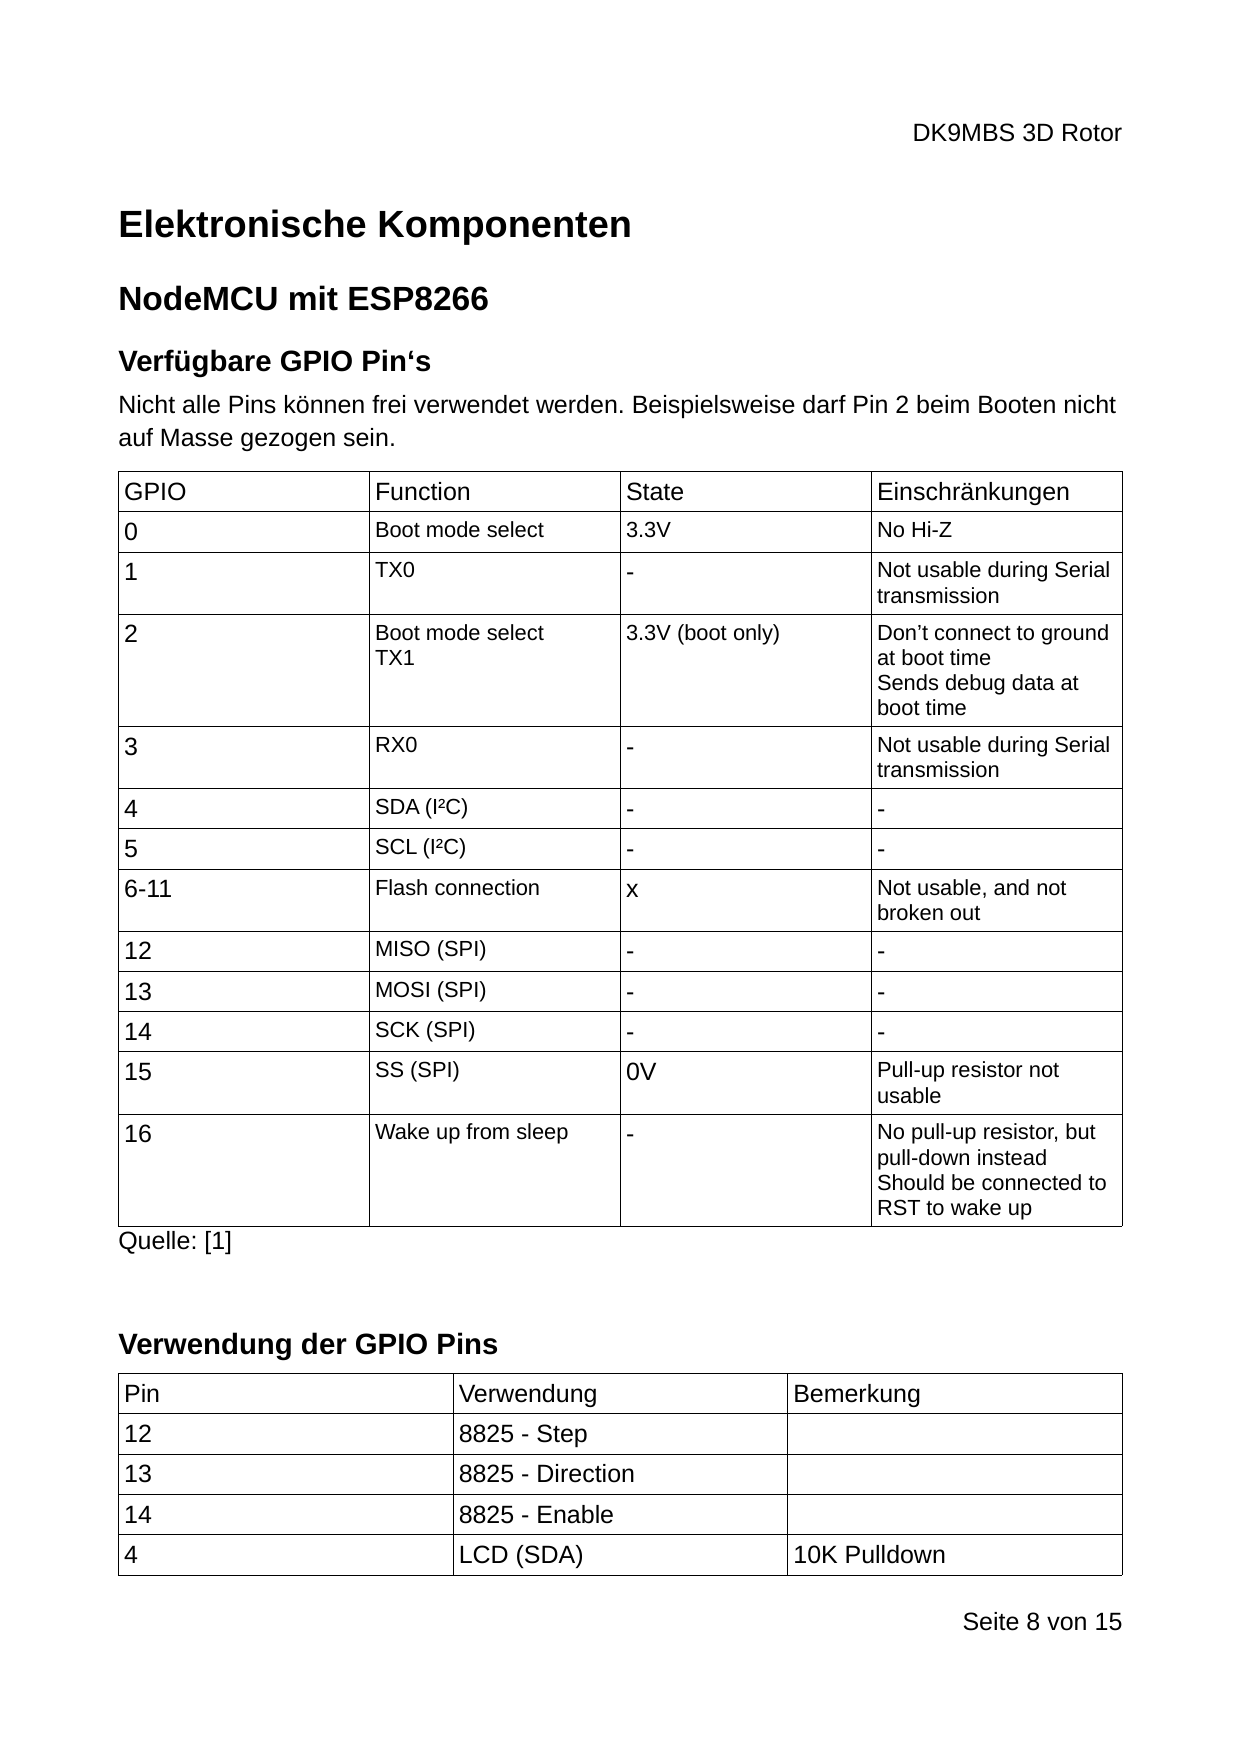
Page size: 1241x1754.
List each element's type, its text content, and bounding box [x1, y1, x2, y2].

table_cell Not usable during Serial transmission [872, 727, 1122, 788]
table_cell No pull-up resistor, but pull-down instead Should be connected to RST to wake up [872, 1115, 1122, 1226]
table_header Einschränkungen [872, 472, 1122, 511]
table_cell [788, 1455, 1122, 1494]
table_cell - [621, 932, 871, 971]
table_cell Not usable during Serial transmission [872, 553, 1122, 613]
table_cell 15 [119, 1052, 369, 1113]
table_cell [788, 1495, 1122, 1534]
table_cell Not usable, and not broken out [872, 870, 1122, 931]
table_cell - [872, 789, 1122, 828]
table_cell Boot mode select [370, 512, 620, 552]
table_cell 12 [119, 932, 369, 971]
table_cell Pull-up resistor not usable [872, 1052, 1122, 1113]
table_cell 0 [119, 512, 369, 552]
table_cell - [621, 727, 871, 788]
table_cell 8825 - Direction [454, 1455, 787, 1494]
table_cell 10K Pulldown [788, 1535, 1122, 1574]
table_cell SDA (I²C) [370, 789, 620, 828]
table_cell - [621, 1115, 871, 1226]
table_cell 8825 - Enable [454, 1495, 787, 1534]
text Quelle: [1] [118, 1227, 1122, 1255]
table_cell - [872, 932, 1122, 971]
subtitle Verfügbare GPIO Pin‘s [118, 344, 1122, 378]
table_cell 3 [119, 727, 369, 788]
subtitle Elektronische Komponenten [118, 201, 1122, 245]
table_cell - [872, 1012, 1122, 1051]
table_cell Boot mode select TX1 [370, 615, 620, 726]
table_cell - [872, 972, 1122, 1011]
table_cell 8825 - Step [454, 1414, 787, 1454]
table_cell 13 [119, 972, 369, 1011]
table_cell 0V [621, 1052, 871, 1113]
table_header Verwendung [454, 1374, 787, 1413]
table_cell - [621, 972, 871, 1011]
text Nicht alle Pins können frei verwendet werden. Beispielsweise darf Pin 2 beim Booten nicht auf Masse gezogen sein. [118, 390, 1122, 452]
table_cell 13 [119, 1455, 453, 1494]
table_cell MISO (SPI) [370, 932, 620, 971]
table_cell - [621, 1012, 871, 1051]
table_cell 2 [119, 615, 369, 726]
table_header GPIO [119, 472, 369, 511]
table_cell 5 [119, 829, 369, 868]
table_cell SS (SPI) [370, 1052, 620, 1113]
table_cell 4 [119, 1535, 453, 1574]
table_cell 14 [119, 1495, 453, 1534]
table_cell - [621, 553, 871, 613]
table_cell x [621, 870, 871, 931]
table_cell 4 [119, 789, 369, 828]
table_cell [788, 1414, 1122, 1454]
table_cell SCL (I²C) [370, 829, 620, 868]
table_cell - [621, 789, 871, 828]
table_cell No Hi-Z [872, 512, 1122, 552]
table_cell 6-11 [119, 870, 369, 931]
table_cell Don’t connect to ground at boot time Sends debug data at boot time [872, 615, 1122, 726]
table_cell 12 [119, 1414, 453, 1454]
table_cell Flash connection [370, 870, 620, 931]
table_cell RX0 [370, 727, 620, 788]
table_header State [621, 472, 871, 511]
subtitle NodeMCU mit ESP8266 [118, 278, 1122, 317]
table_cell SCK (SPI) [370, 1012, 620, 1051]
table_cell 3.3V (boot only) [621, 615, 871, 726]
subtitle Verwendung der GPIO Pins [118, 1327, 1122, 1361]
table_header Bemerkung [788, 1374, 1122, 1413]
table_header Function [370, 472, 620, 511]
table_cell TX0 [370, 553, 620, 613]
table_cell 3.3V [621, 512, 871, 552]
table_cell MOSI (SPI) [370, 972, 620, 1011]
table_cell Wake up from sleep [370, 1115, 620, 1226]
table_cell 16 [119, 1115, 369, 1226]
table_cell - [621, 829, 871, 868]
table_cell LCD (SDA) [454, 1535, 787, 1574]
table_cell 1 [119, 553, 369, 613]
table_header Pin [119, 1374, 453, 1413]
table_cell 14 [119, 1012, 369, 1051]
table_cell - [872, 829, 1122, 868]
